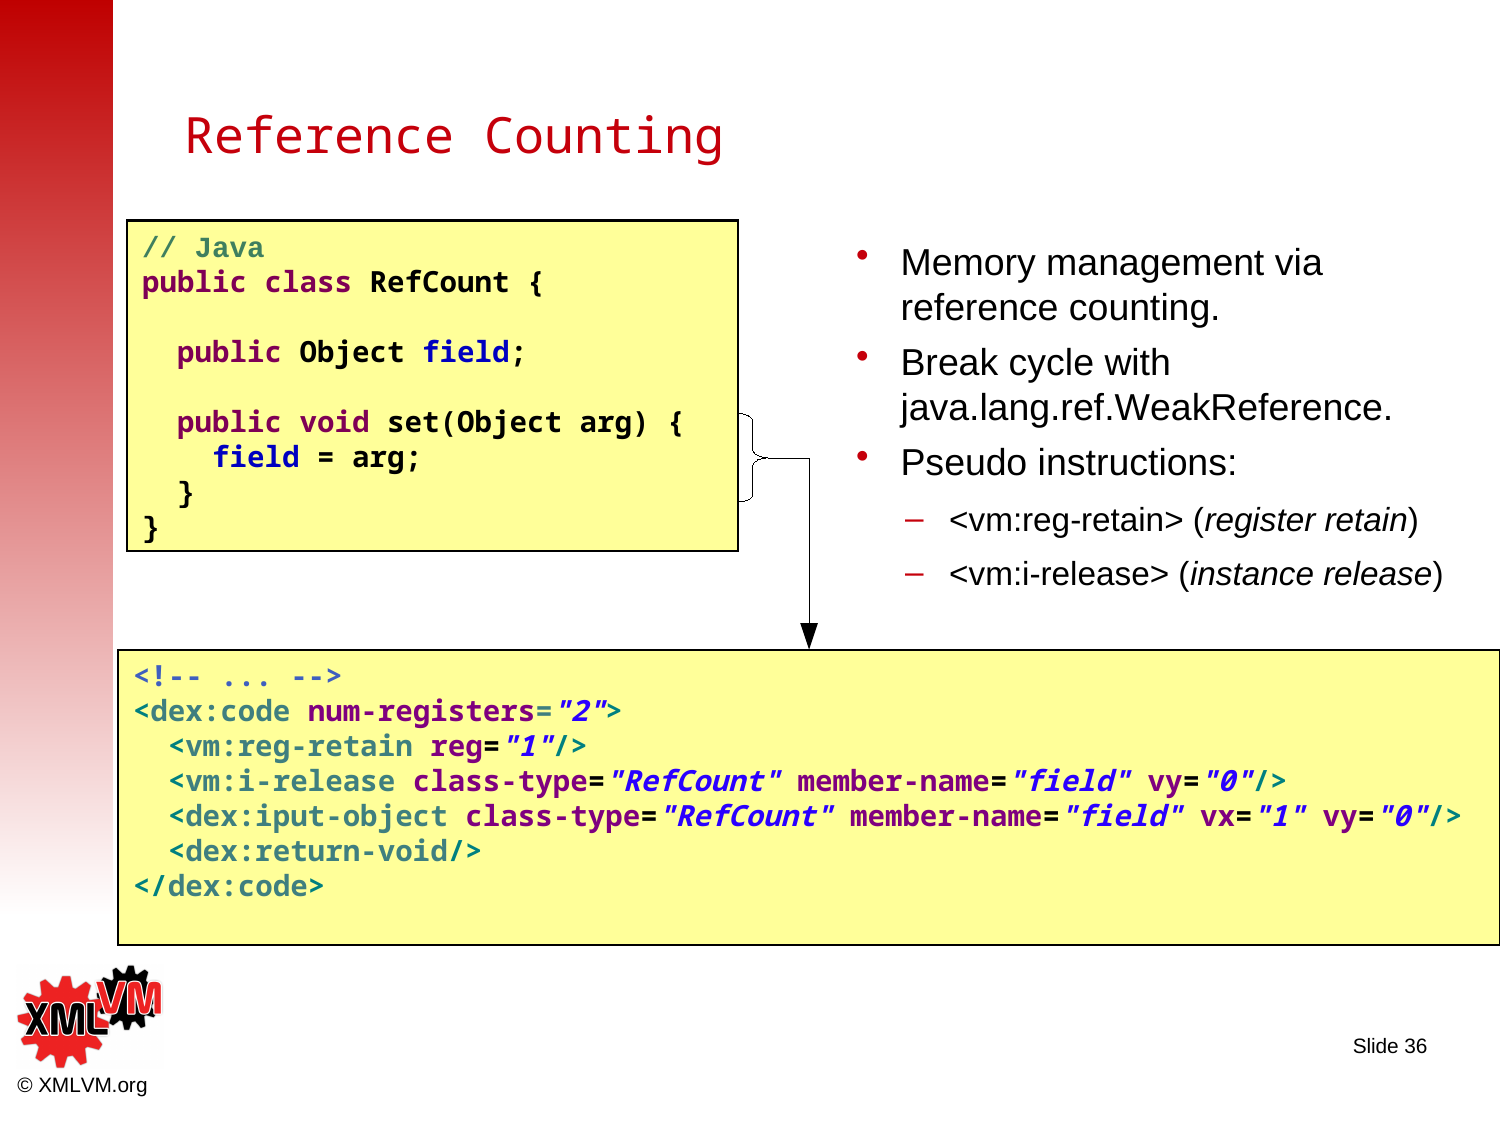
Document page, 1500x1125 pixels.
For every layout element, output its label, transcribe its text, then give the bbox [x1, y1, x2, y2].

text_box <!-- ... --> <dex:code num-registers="2"> <vm:reg-retain reg="1"/> <vm:i-release class-type="RefCount" member-name="field" vy="0"/> <dex:iput-object class-type="RefCount" member-name="field" vx="1" vy="0"/> <dex:return-void/> </dex:code> [118, 649, 1500, 945]
picture [16, 964, 164, 1069]
title Reference Counting [170, 67, 1447, 207]
list Memory management via reference counting. Break cycle with java.lang.ref.WeakReference. Pseudo instructions: <vm:reg-retain> (register retain) <vm:i-release> (instance release) [856, 237, 1447, 621]
text_box // Java public class RefCount { public Object field; public void set(Object arg) { field = arg; } } [127, 220, 739, 551]
